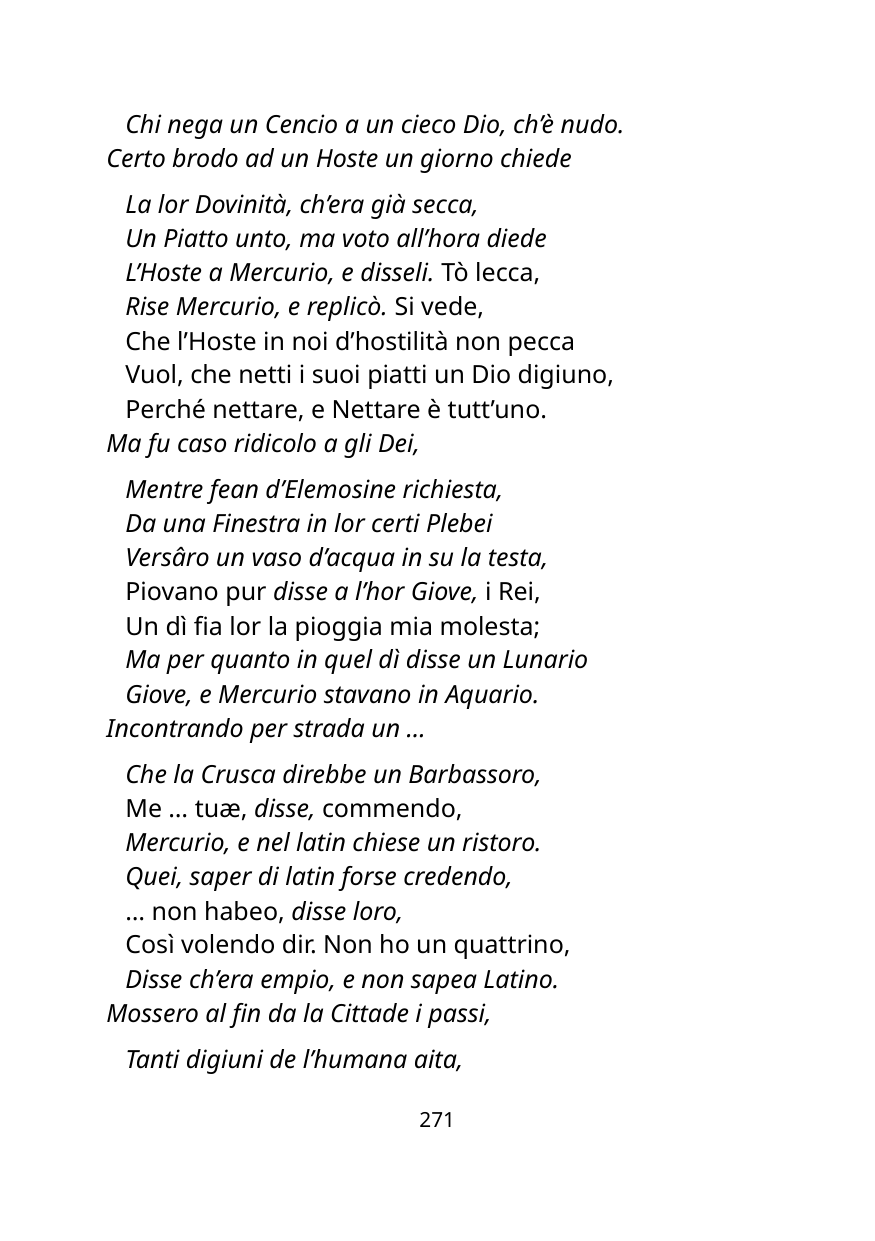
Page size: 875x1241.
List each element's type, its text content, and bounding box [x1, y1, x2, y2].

text Rise Mercurio, e replicò. Si vede, [125, 289, 768, 323]
text Così volendo dir. Non ho un quattrino, [125, 927, 768, 961]
text … non habeo, disse loro, [125, 893, 768, 927]
text Chi nega un Cencio a un cieco Dio, ch’è nudo. [125, 106, 768, 140]
text Ma fu caso ridicolo a gli Dei, [106, 425, 768, 459]
text Certo brodo ad un Hoste un giorno chiede [106, 140, 768, 174]
text Tanti digiuni de l’humana aita, [125, 1042, 768, 1076]
text Versâro un vaso d’acqua in su la testa, [125, 540, 768, 574]
text L’Hoste a Mercurio, e disseli. Tò lecca, [125, 255, 768, 289]
text Un Piatto unto, ma voto all’hora diede [125, 221, 768, 255]
text Piovano pur disse a l’hor Giove, i Rei, [125, 574, 768, 608]
text Che la Crusca direbbe un Barbassoro, [125, 757, 768, 791]
text Mentre fean d’Elemosine richiesta, [125, 472, 768, 506]
text Perché nettare, e Nettare è tutt’uno. [125, 391, 768, 425]
text Giove, e Mercurio stavano in Aquario. [125, 676, 768, 710]
text Mercurio, e nel latin chiese un ristoro. [125, 825, 768, 859]
text Me … tuæ, disse, commendo, [125, 791, 768, 825]
text Quei, saper di latin forse credendo, [125, 859, 768, 893]
text Incontrando per strada un … [106, 710, 768, 744]
text La lor Dovinità, ch’era già secca, [125, 187, 768, 221]
text Ma per quanto in quel dì disse un Lunario [125, 642, 768, 676]
text Mossero al fin da la Cittade i passi, [106, 995, 768, 1029]
text Un dì fia lor la pioggia mia molesta; [125, 608, 768, 642]
text Disse ch’era empio, e non sapea Latino. [125, 961, 768, 995]
text Vuol, che netti i suoi piatti un Dio digiuno, [125, 357, 768, 391]
text Da una Finestra in lor certi Plebei [125, 506, 768, 540]
text Che l’Hoste in noi d’hostilità non pecca [125, 323, 768, 357]
